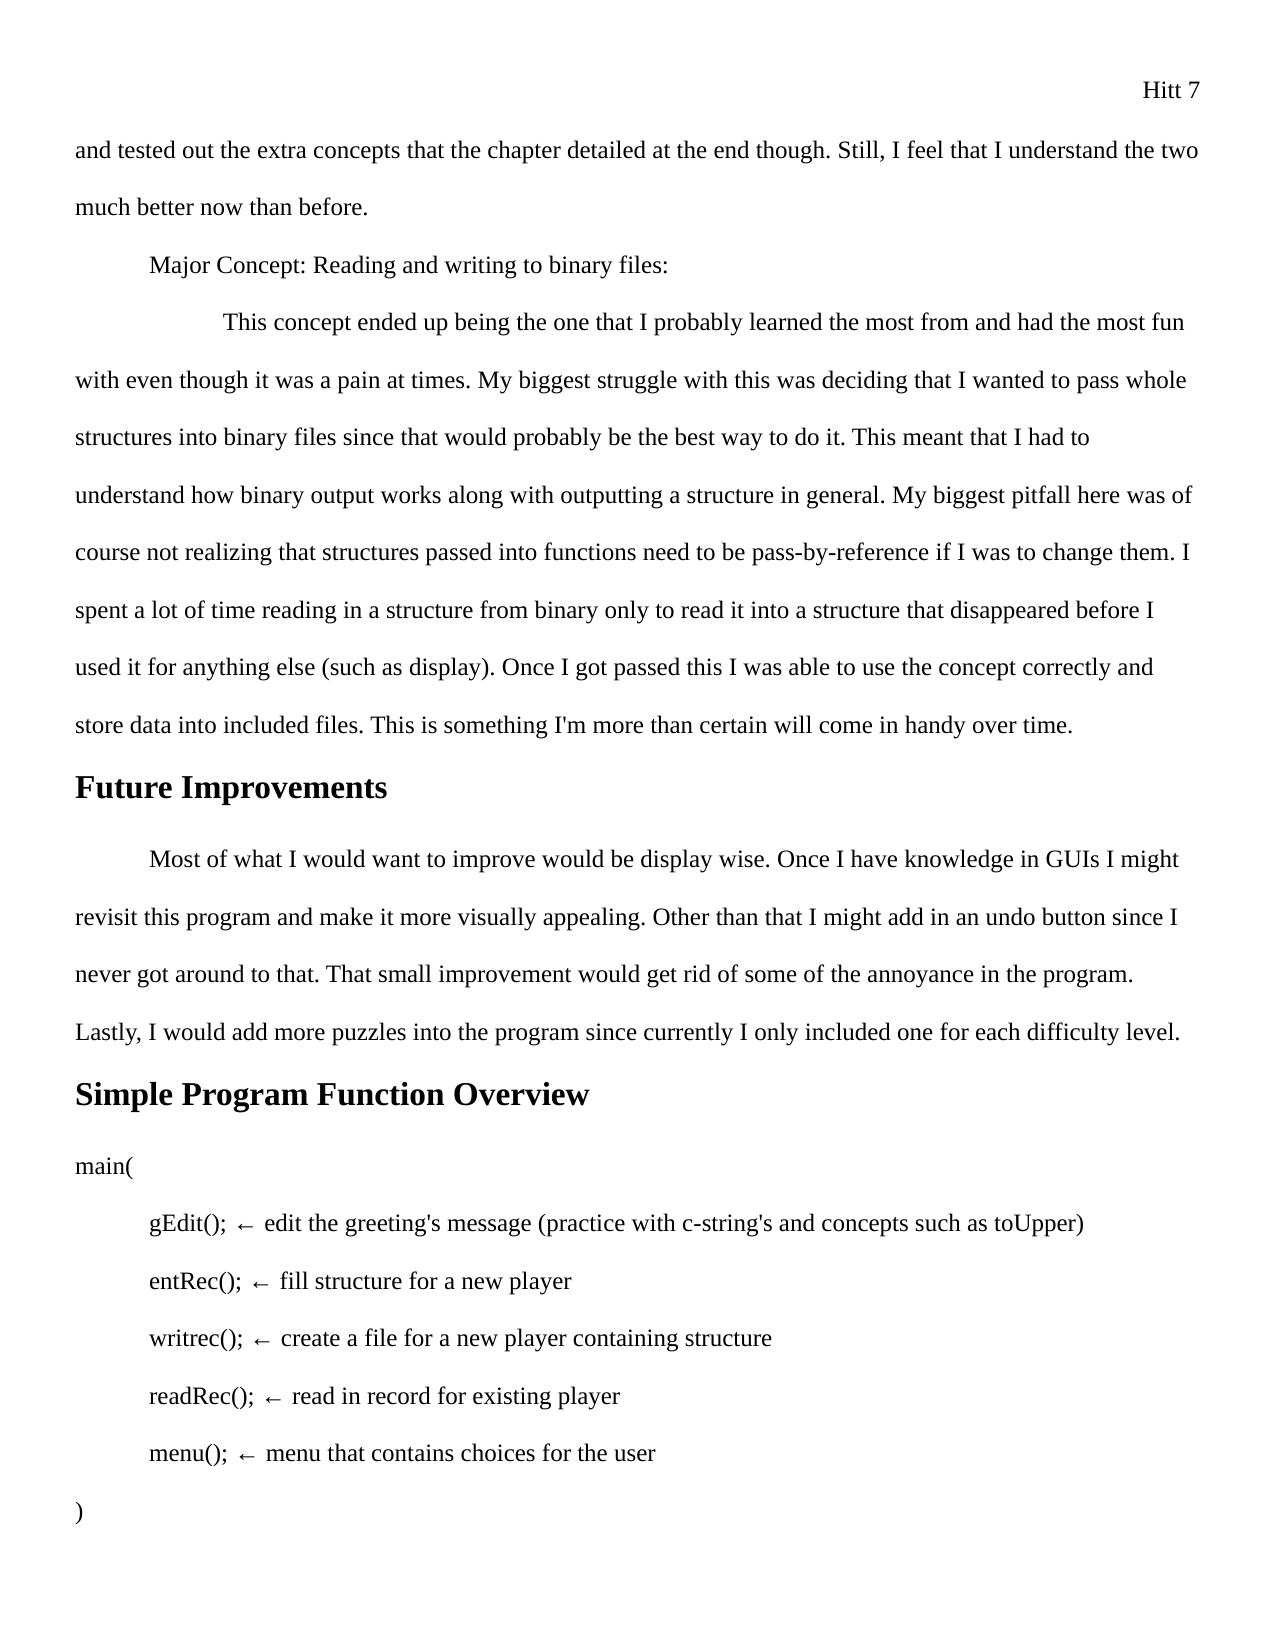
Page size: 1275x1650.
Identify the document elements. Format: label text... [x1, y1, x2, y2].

text Most of what I would want to improve would be display wise. Once I have knowledge in GUIs I might revisit this program and make it more visually appealing. Other than that I might add in an undo button since I never got around to that. That small improvement would get rid of some of the annoyance in the program. Lastly, I would add more puzzles into the program since currently I only included one for each difficulty level. [75, 844, 1200, 1045]
text writrec(); ← create a file for a new player containing structure [75, 1323, 1200, 1352]
text Simple Program Function Overview [75, 1074, 1200, 1112]
text ) [75, 1496, 1200, 1524]
text Future Improvements [75, 767, 1200, 806]
text gEdit(); ← edit the greeting's message (practice with c-string's and concepts such as toUpper) [75, 1208, 1200, 1237]
text main( [75, 1151, 1200, 1179]
text readRec(); ← read in record for existing player [75, 1381, 1200, 1409]
text Major Concept: Reading and writing to binary files: [75, 250, 1200, 279]
text and tested out the extra concepts that the chapter detailed at the end though. Still, I feel that I understand the two much better now than before. [75, 135, 1200, 221]
text entRec(); ← fill structure for a new player [75, 1266, 1200, 1294]
text This concept ended up being the one that I probably learned the most from and had the most fun with even though it was a pain at times. My biggest struggle with this was deciding that I wanted to pass whole structures into binary files since that would probably be the best way to do it. This meant that I had to understand how binary output works along with outputting a structure in general. My biggest pitfall here was of course not realizing that structures passed into functions need to be pass-by-reference if I was to change them. I spent a lot of time reading in a structure from binary only to read it into a structure that disappeared before I used it for anything else (such as display). Once I got passed this I was able to use the concept correctly and store data into included files. This is something I'm more than certain will come in handy over time. [75, 307, 1200, 739]
text menu(); ← menu that contains choices for the user [75, 1438, 1200, 1467]
